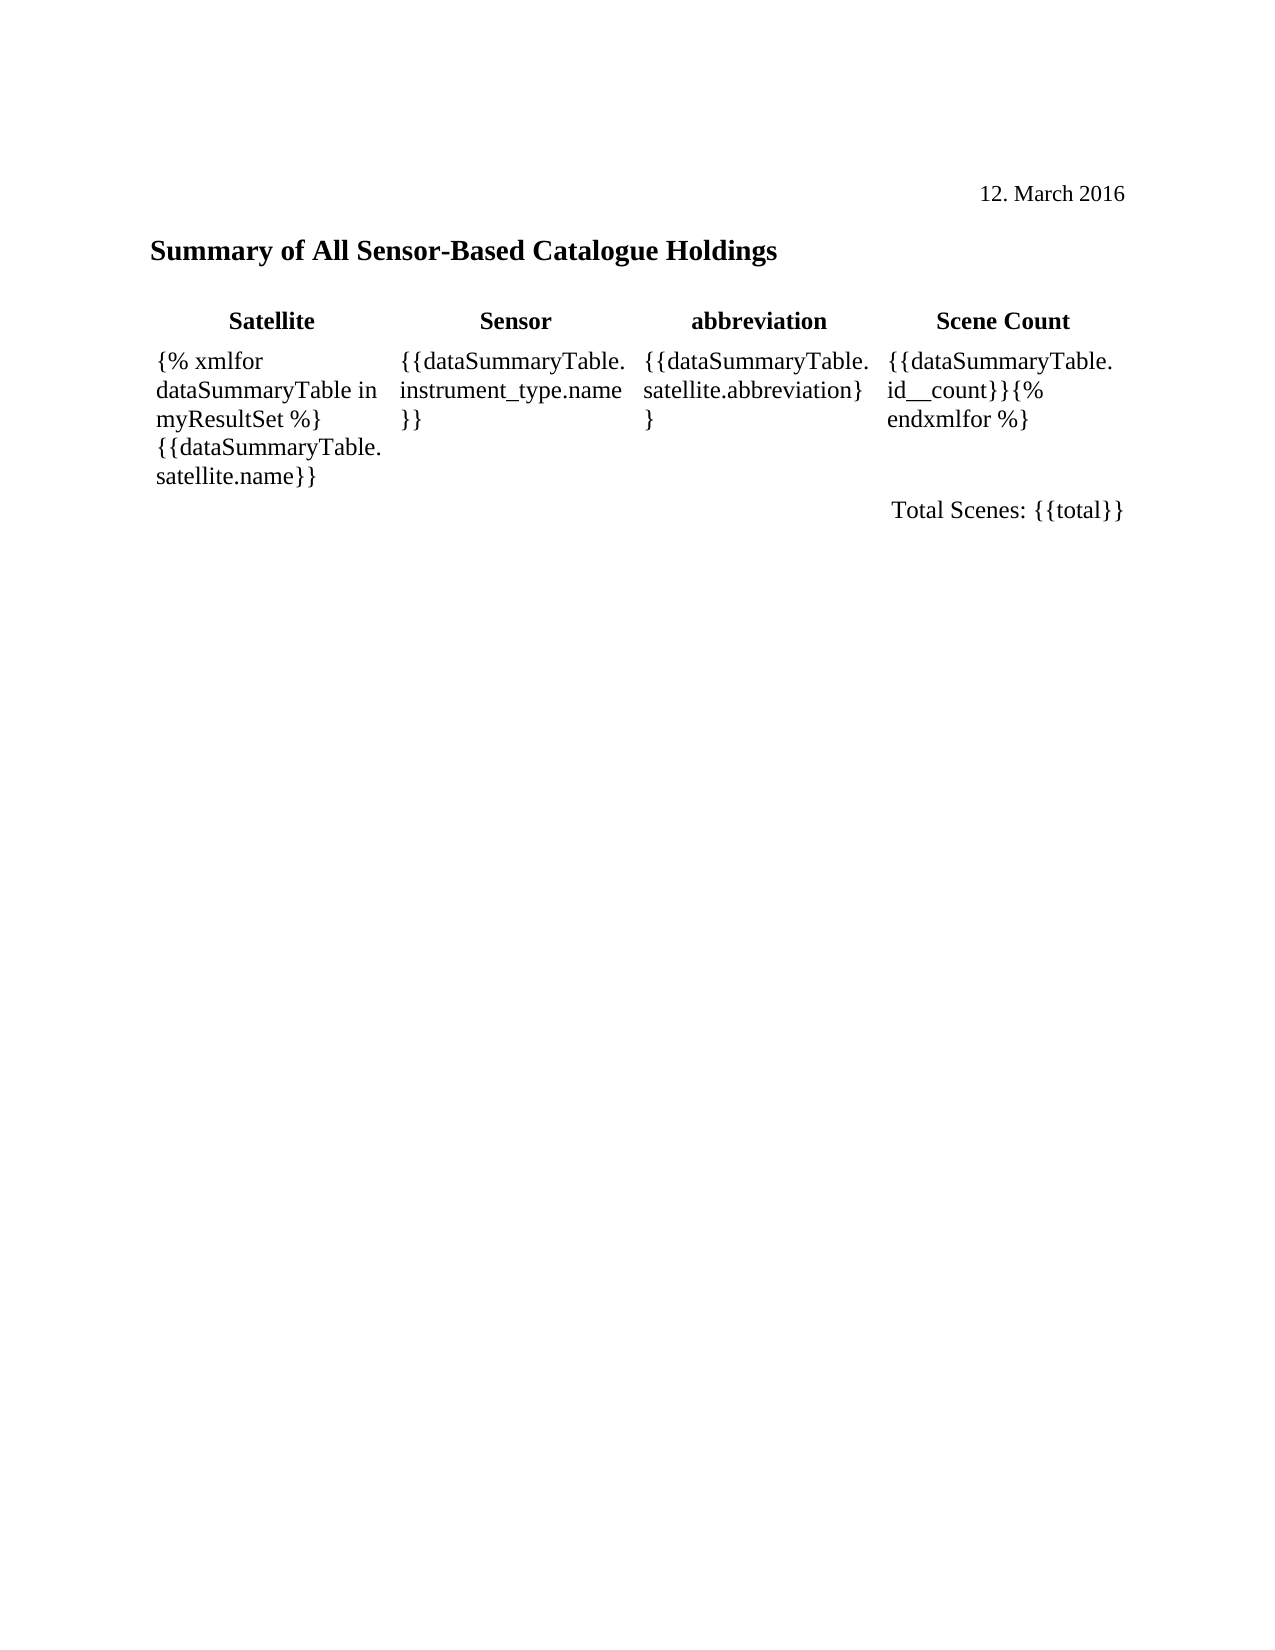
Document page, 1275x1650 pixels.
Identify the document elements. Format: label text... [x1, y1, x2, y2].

table_cell {{dataSummaryTable.satellite.abbreviation}} [638, 340, 881, 496]
table_header abbreviation [638, 300, 881, 340]
table_cell {{dataSummaryTable.id__count}}{% endxmlfor %} [881, 340, 1125, 496]
table_cell {% xmlfor dataSummaryTable in myResultSet %}{{dataSummaryTable.satellite.name}} [150, 340, 394, 496]
text 12. March 2016 [150, 180, 1125, 207]
table_cell {{dataSummaryTable.instrument_type.name}} [394, 340, 637, 496]
text Total Scenes: {{total}} [150, 496, 1125, 524]
table_header Scene Count [881, 300, 1125, 340]
table_header Sensor [394, 300, 637, 340]
table_header Satellite [150, 300, 394, 340]
text Summary of All Sensor-Based Catalogue Holdings [150, 233, 1125, 267]
